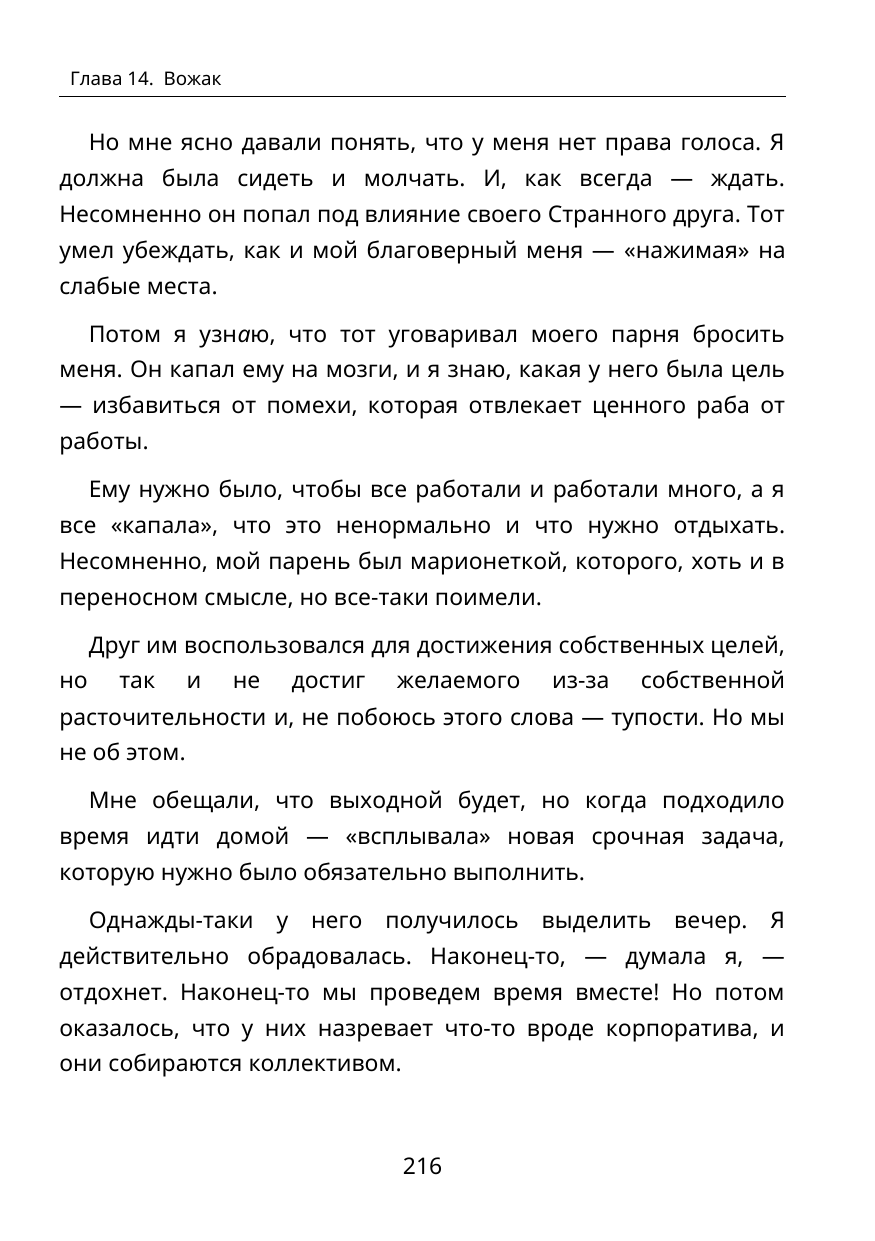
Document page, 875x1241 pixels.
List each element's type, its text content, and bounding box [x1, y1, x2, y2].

text Ему нужно было, чтобы все работали и работали много, а я все «капала», что это ненормально и что нужно отдыхать. Несомненно, мой парень был марионеткой, которого, хоть и в переносном смысле, но все-таки поимели. [59, 473, 786, 612]
text Однажды-таки у него получилось выделить вечер. Я действительно обрадовалась. Наконец-то, — думала я, — отдохнет. Наконец-то мы проведем время вместе! Но потом оказалось, что у них назревает что-то вроде корпоратива, и они собираются коллективом. [59, 904, 786, 1079]
text Мне обещали, что выходной будет, но когда подходило время идти домой — «всплывала» новая срочная задача, которую нужно было обязательно выполнить. [59, 784, 786, 887]
text Но мне ясно давали понять, что у меня нет права голоса. Я должна была сидеть и молчать. И, как всегда — ждать. Несомненно он попал под влияние своего Странного друга. Тот умел убеждать, как и мой благоверный меня — «нажимая» на слабые места. [59, 126, 786, 301]
text Потом я узнаю, что тот уговаривал моего парня бросить меня. Он капал ему на мозги, и я знаю, какая у него была цель — избавиться от помехи, которая отвлекает ценного раба от работы. [59, 317, 786, 457]
text Друг им воспользовался для достижения собственных целей, но так и не достиг желаемого из-за собственной расточительности и, не побоюсь этого слова — тупости. Но мы не об этом. [59, 628, 786, 768]
